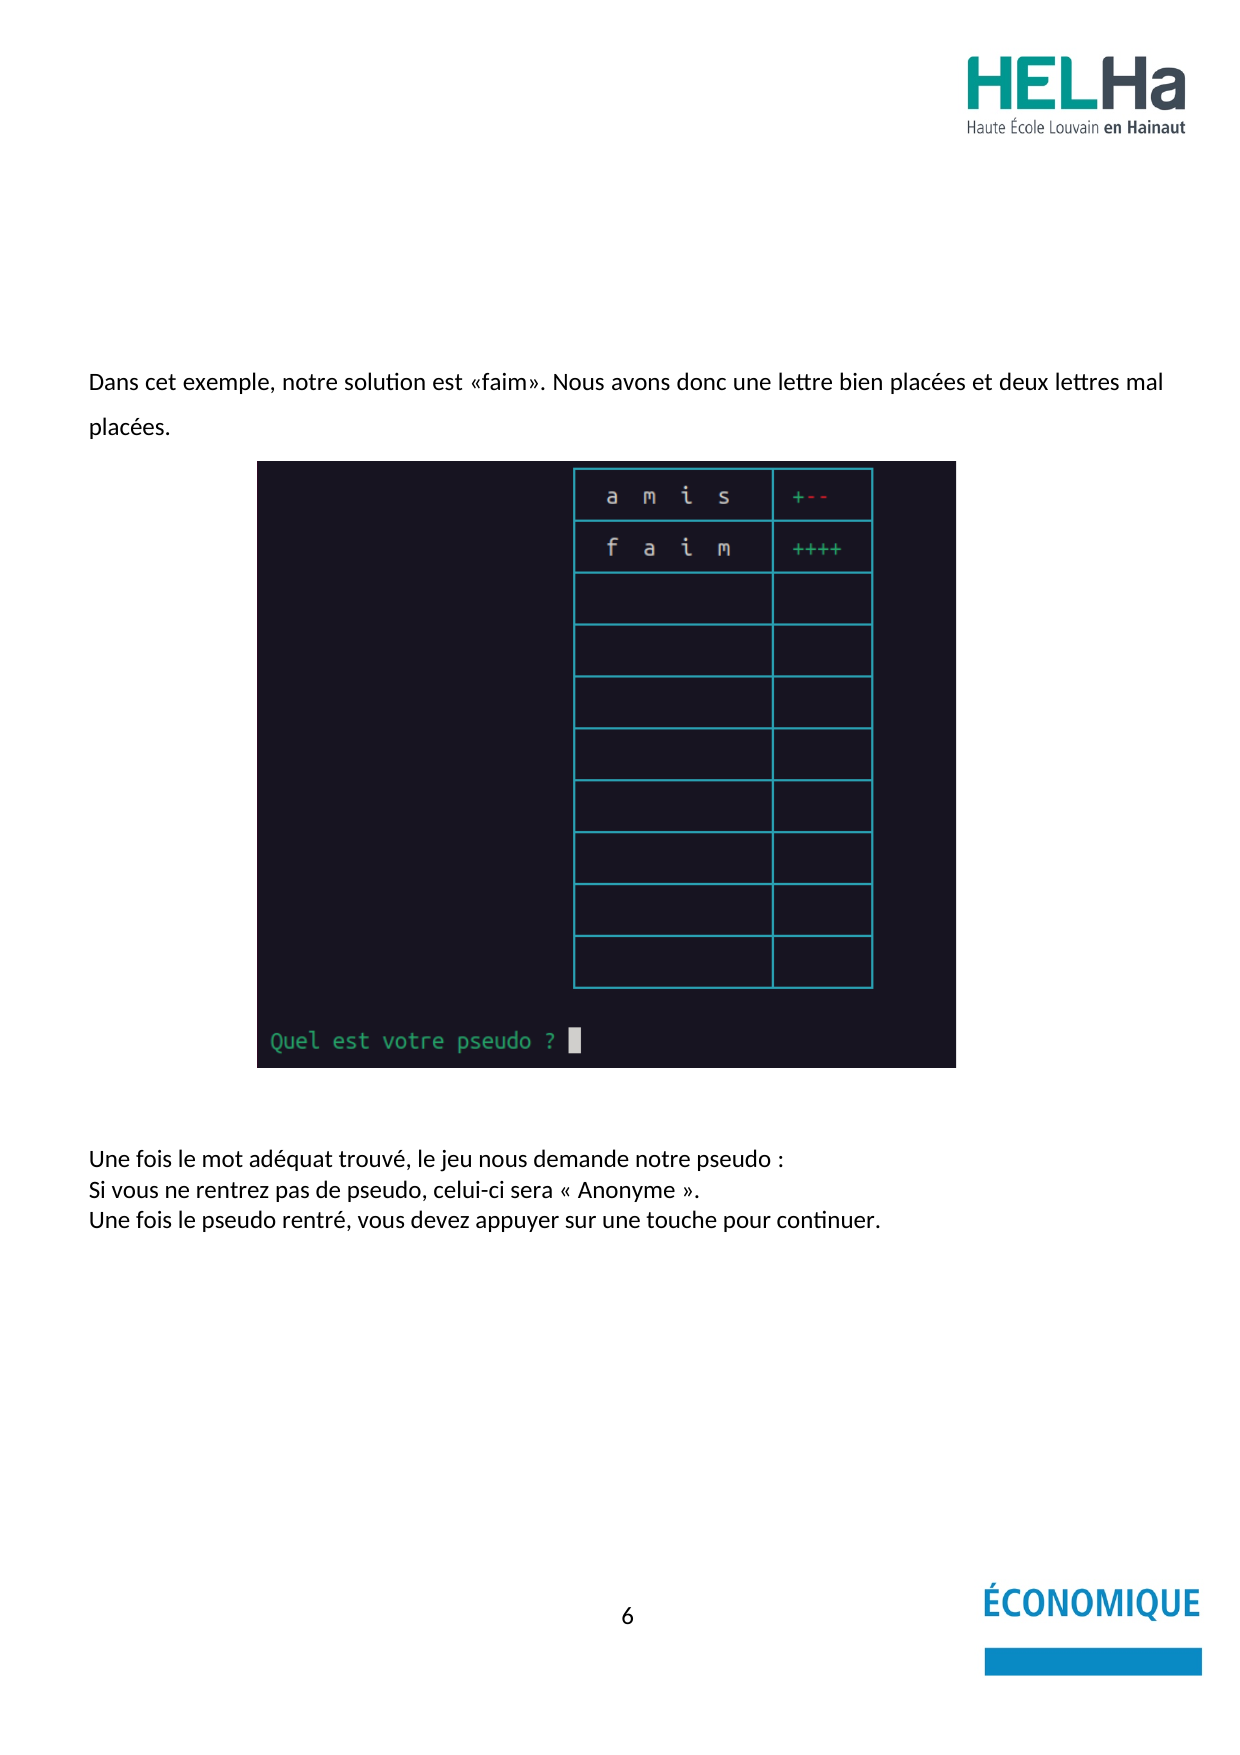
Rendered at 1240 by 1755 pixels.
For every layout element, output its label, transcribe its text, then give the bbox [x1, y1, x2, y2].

text Une fois le pseudo rentré, vous devez appuyer sur une touche pour continuer. [88, 1204, 1166, 1235]
picture [946, 37, 1203, 153]
text Si vous ne rentrez pas de pseudo, celui-ci sera « Anonyme ». [88, 1174, 1166, 1204]
text Une fois le mot adéquat trouvé, le jeu nous demande notre pseudo : [88, 1143, 1166, 1174]
picture [963, 1579, 1221, 1695]
text Dans cet exemple, notre solution est «faim». Nous avons donc une lettre bien placées et deux lettres mal placées. [88, 320, 1166, 442]
picture [257, 461, 957, 1068]
